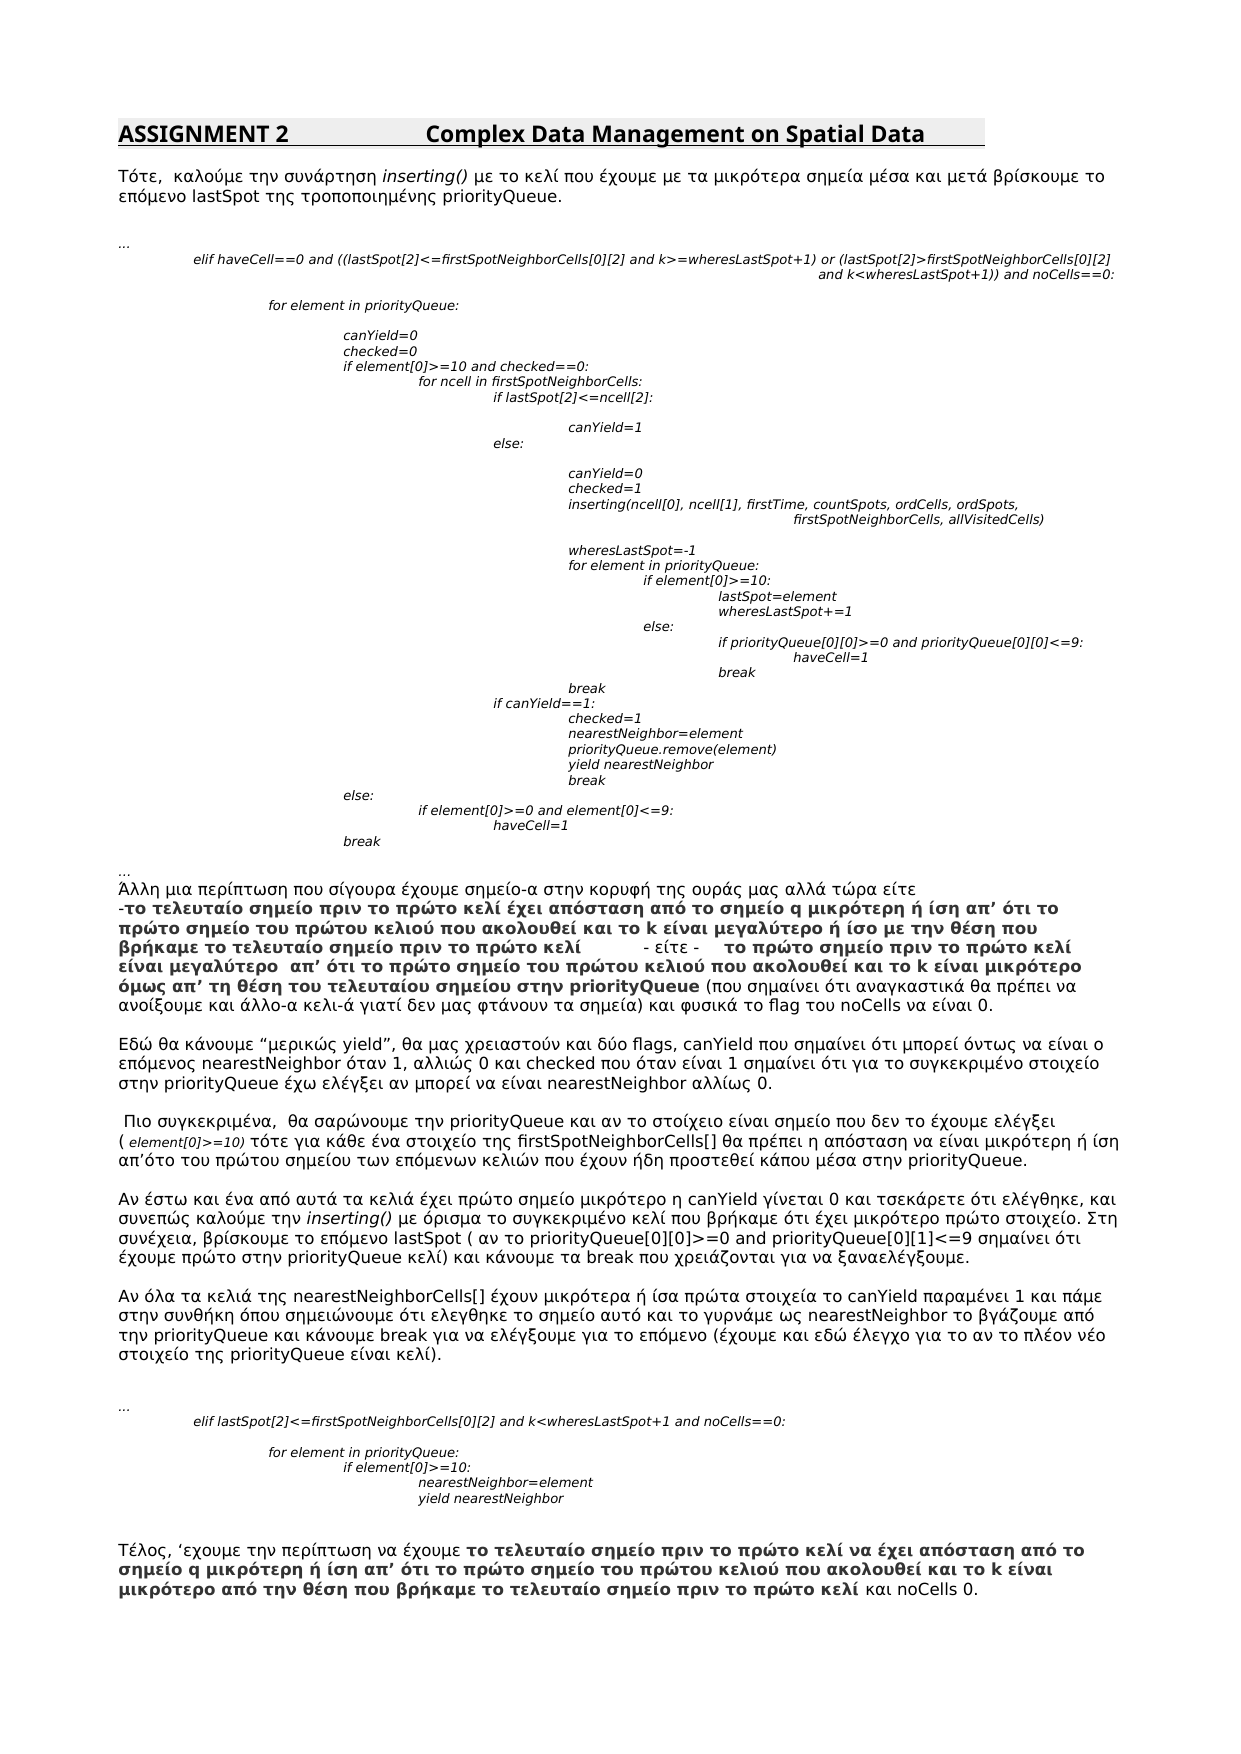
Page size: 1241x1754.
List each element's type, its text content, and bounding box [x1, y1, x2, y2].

text canYield=0 [118, 466, 1122, 482]
text for element in priorityQueue: [118, 558, 1122, 574]
text Άλλη μια περίπτωση που σίγουρα έχουμε σημείο-α στην κορυφή της ουράς μας αλλά τώρα είτε [118, 880, 1122, 899]
text Τότε, καλούμε την συνάρτηση inserting() με το κελί που έχουμε με τα μικρότερα σημεία μέσα και μετά βρίσκουμε το επόμενο lastSpot της τροποποιημένης priorityQueue. [118, 167, 1122, 206]
text wheresLastSpot+=1 [118, 604, 1122, 619]
text else: [118, 436, 1122, 451]
text canYield=1 [118, 421, 1122, 436]
text haveCell=1 [118, 650, 1122, 666]
text Εδώ θα κάνουμε “μερικώς yield”, θα μας χρειαστούν και δύο flags, canYield που σημαίνει ότι μπορεί όντως να είναι ο επόμενος nearestNeighbor όταν 1, αλλιώς 0 και checked που όταν είναι 1 σημαίνει ότι για το συγκεκριμένο στοιχείο στην priorityQueue έχω ελέγξει αν μπορεί να είναι nearestNeighbor αλλίως 0. [118, 1035, 1122, 1093]
text for element in priorityQueue: [118, 1445, 1122, 1460]
text if canYield==1: [118, 696, 1122, 711]
text -το τελευταίο σημείο πριν το πρώτο κελί έχει απόσταση από το σημείο q μικρότερη ή ίση απ’ ότι το πρώτο σημείο του πρώτου κελιού που ακολουθεί και το k είναι μεγαλύτερο ή ίσο με την θέση που βρήκαμε το τελευταίο σημείο πριν το πρώτο κελί - είτε - το πρώτο σημείο πριν το πρώτο κελί είναι μεγαλύτερο απ’ ότι το πρώτο σημείο του πρώτου κελιού που ακολουθεί και το k είναι μικρότερο όμως απ’ τη θέση του τελευταίου σημείου στην priorityQueue (που σημαίνει ότι αναγκαστικά θα πρέπει να ανοίξουμε και άλλο-α κελι-ά γιατί δεν μας φτάνουν τα σημεία) και φυσικά το flag του noCells να είναι 0. [118, 899, 1122, 1016]
text if priorityQueue[0][0]>=0 and priorityQueue[0][0]<=9: [118, 635, 1122, 650]
text ... [118, 1399, 1122, 1414]
text else: [118, 788, 1122, 803]
text yield nearestNeighbor [118, 1491, 1122, 1506]
text yield nearestNeighbor [118, 757, 1122, 773]
text inserting(ncell[0], ncell[1], firstTime, countSpots, ordCells, ordSpots, firstSpotNeighborCells, allVisitedCells) [118, 497, 1122, 528]
text Τέλος, ‘εχουμε την περίπτωση να έχουμε το τελευταίο σημείο πριν το πρώτο κελί να έχει απόσταση από το σημείο q μικρότερη ή ίση απ’ ότι το πρώτο σημείο του πρώτου κελιού που ακολουθεί και το k είναι μικρότερο από την θέση που βρήκαμε το τελευταίο σημείο πριν το πρώτο κελί και noCells 0. [118, 1541, 1122, 1599]
text if element[0]>=10: [118, 574, 1122, 589]
text checked=0 [118, 344, 1122, 359]
text nearestNeighbor=element [118, 727, 1122, 742]
text if element[0]>=0 and element[0]<=9: [118, 803, 1122, 819]
text haveCell=1 [118, 819, 1122, 834]
text if lastSpot[2]<=ncell[2]: [118, 390, 1122, 405]
text Aν έστω και ένα από αυτά τα κελιά έχει πρώτο σημείο μικρότερο η canYield γίνεται 0 και τσεκάρετε ότι ελέγθηκε, και συνεπώς καλούμε την inserting() με όρισμα το συγκεκριμένο κελί που βρήκαμε ότι έχει μικρότερο πρώτο στοιχείο. Στη συνέχεια, βρίσκουμε το επόμενο lastSpot ( αν το priorityQueue[0][0]>=0 and priorityQueue[0][1]<=9 σημαίνει ότι έχουμε πρώτο στην priorityQueue κελί) και κάνουμε τα break που χρειάζονται για να ξαναελέγξουμε. [118, 1190, 1122, 1267]
text elif haveCell==0 and ((lastSpot[2]<=firstSpotNeighborCells[0][2] and k>=wheresLastSpot+1) or (lastSpot[2]>firstSpotNeighborCells[0][2] and k<wheresLastSpot+1)) and noCells==0: [118, 252, 1122, 283]
text nearestNeighbor=element [118, 1476, 1122, 1491]
text for element in priorityQueue: [118, 298, 1122, 313]
text checked=1 [118, 711, 1122, 727]
text break [118, 666, 1122, 681]
text wheresLastSpot=-1 [118, 543, 1122, 558]
text ... [118, 237, 1122, 252]
text Αν όλα τα κελιά της nearestNeighborCells[] έχουν μικρότερα ή ίσα πρώτα στοιχεία το canYield παραμένει 1 και πάμε στην συνθήκη όπου σημειώνουμε ότι ελεγθηκε το σημείο αυτό και το γυρνάμε ως nearestNeighbor το βγάζουμε από την priorityQueue και κάνουμε break για να ελέγξουμε για το επόμενο (έχουμε και εδώ έλεγχο για το αν το πλέον νέο στοιχείο της priorityQueue είναι κελί). [118, 1287, 1122, 1364]
text break [118, 681, 1122, 696]
text canYield=0 [118, 329, 1122, 344]
text if element[0]>=10 and checked==0: [118, 359, 1122, 374]
text priorityQueue.remove(element) [118, 742, 1122, 757]
text … [118, 864, 1122, 880]
text break [118, 834, 1122, 849]
text Πιο συγκεκριμένα, θα σαρώνουμε την priorityQueue και αν το στοίχειο είναι σημείο που δεν το έχουμε ελέγξει ( element[0]>=10) τότε για κάθε ένα στοιχείο της firstSpotNeighborCells[] θα πρέπει η απόσταση να είναι μικρότερη ή ίση απ’ότο του πρώτου σημείου των επόμενων κελιών που έχουν ήδη προστεθεί κάπου μέσα στην priorityQueue. [118, 1112, 1122, 1171]
text checked=1 [118, 482, 1122, 497]
text lastSpot=element [118, 589, 1122, 604]
text else: [118, 619, 1122, 635]
text elif lastSpot[2]<=firstSpotNeighborCells[0][2] and k<wheresLastSpot+1 and noCells==0: [118, 1414, 1122, 1429]
text for ncell in firstSpotNeighborCells: [118, 374, 1122, 390]
text break [118, 773, 1122, 788]
text if element[0]>=10: [118, 1460, 1122, 1476]
